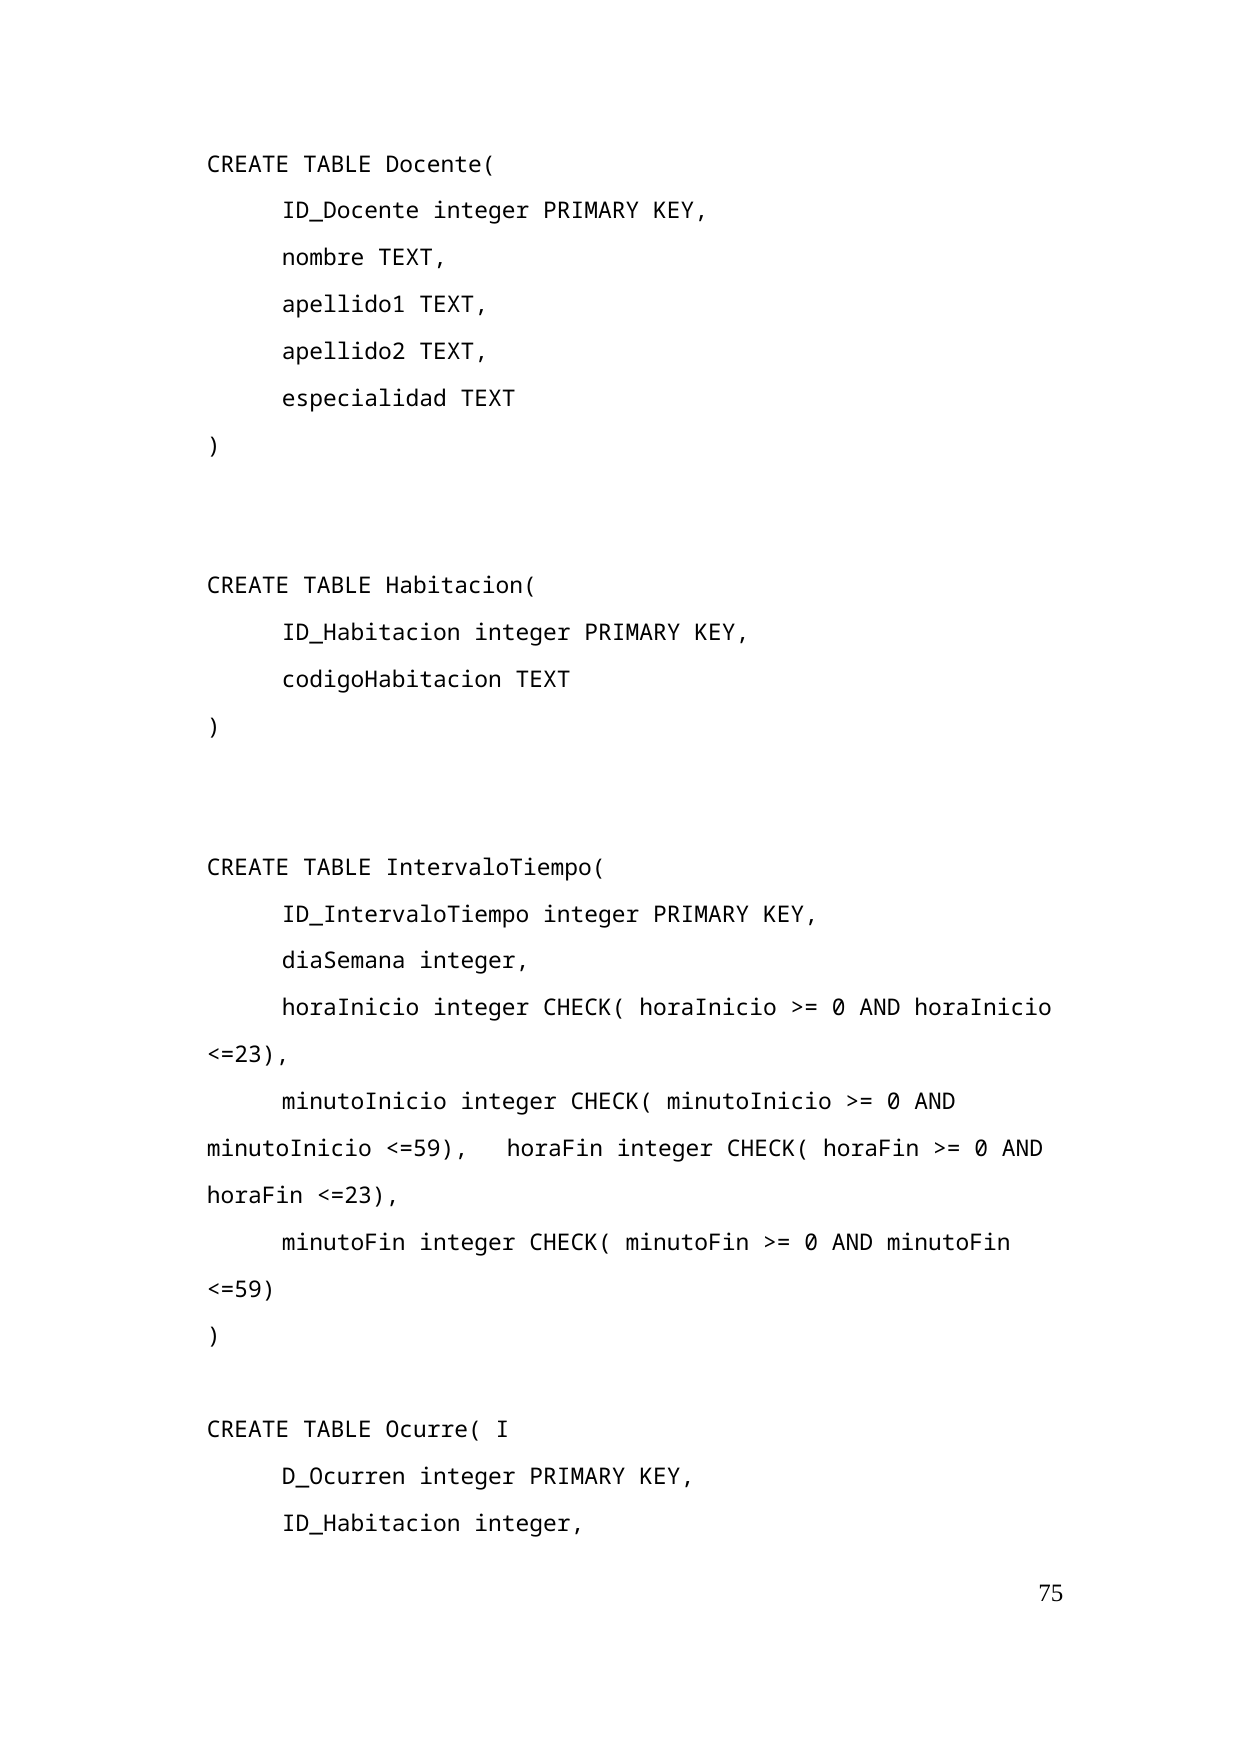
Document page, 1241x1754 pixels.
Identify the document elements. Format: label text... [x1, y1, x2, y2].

text ID_Habitacion integer PRIMARY KEY, [207, 616, 1063, 648]
text ID_IntervaloTiempo integer PRIMARY KEY, [207, 898, 1063, 929]
text codigoHabitacion TEXT [207, 663, 1063, 694]
text minutoInicio integer CHECK( minutoInicio >= 0 AND minutoInicio <=59), horaFin integer CHECK( horaFin >= 0 AND horaFin <=23), [207, 1085, 1063, 1210]
text ) [207, 1319, 1063, 1351]
text ID_Habitacion integer, [207, 1507, 1063, 1538]
text minutoFin integer CHECK( minutoFin >= 0 AND minutoFin <=59) [207, 1226, 1063, 1304]
text horaInicio integer CHECK( horaInicio >= 0 AND horaInicio <=23), [207, 991, 1063, 1069]
text ) [207, 429, 1063, 460]
text CREATE TABLE Habitacion( [207, 569, 1063, 601]
text CREATE TABLE Docente( [207, 148, 1063, 179]
text nombre TEXT, [207, 241, 1063, 273]
text apellido1 TEXT, [207, 288, 1063, 319]
text D_Ocurren integer PRIMARY KEY, [207, 1460, 1063, 1491]
text especialidad TEXT [207, 382, 1063, 413]
text ID_Docente integer PRIMARY KEY, [207, 194, 1063, 226]
text ) [207, 710, 1063, 741]
text apellido2 TEXT, [207, 335, 1063, 366]
text CREATE TABLE IntervaloTiempo( [207, 851, 1063, 882]
text CREATE TABLE Ocurre( I [207, 1413, 1063, 1444]
text diaSemana integer, [207, 944, 1063, 976]
